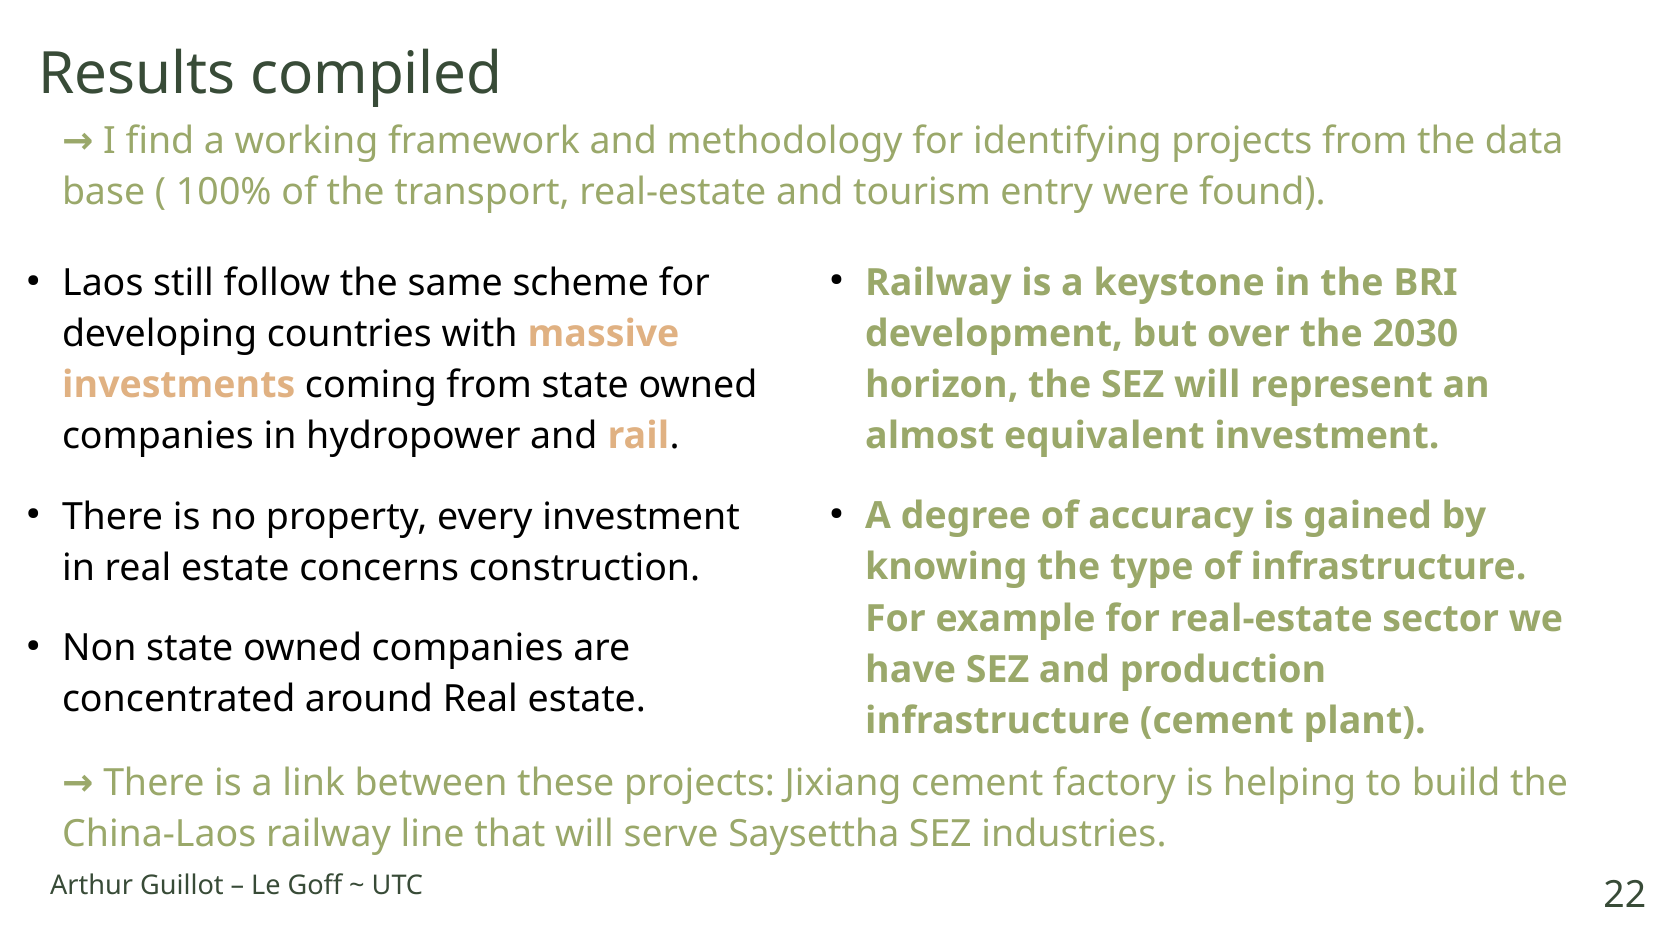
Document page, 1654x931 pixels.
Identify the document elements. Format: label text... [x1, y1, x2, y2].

text_box → There is a link between these projects: Jixiang cement factory is helping to build the China-Laos railway line that will serve Saysettha SEZ industries. [47, 747, 1619, 863]
text_box Railway is a keystone in the BRI development, but over the 2030 horizon, the SEZ will represent an almost equivalent investment. A degree of accuracy is gained by knowing the type of infrastructure. For example for real-estate sector we have SEZ and production infrastructure (cement plant). [814, 248, 1593, 741]
text_box Results compiled [23, 23, 1099, 99]
text_box Laos still follow the same scheme for developing countries with massive investments coming from state owned companies in hydropower and rail. There is no property, every investment in real estate concerns construction. Non state owned companies are concentrated around Real estate. [11, 248, 790, 721]
text_box Arthur Guillot – Le Goff ~ UTC [35, 858, 434, 910]
text_box 23 [1452, 859, 1654, 931]
text_box → I find a working framework and methodology for identifying projects from the data base ( 100% of the transport, real-estate and tourism entry were found). [47, 106, 1619, 221]
